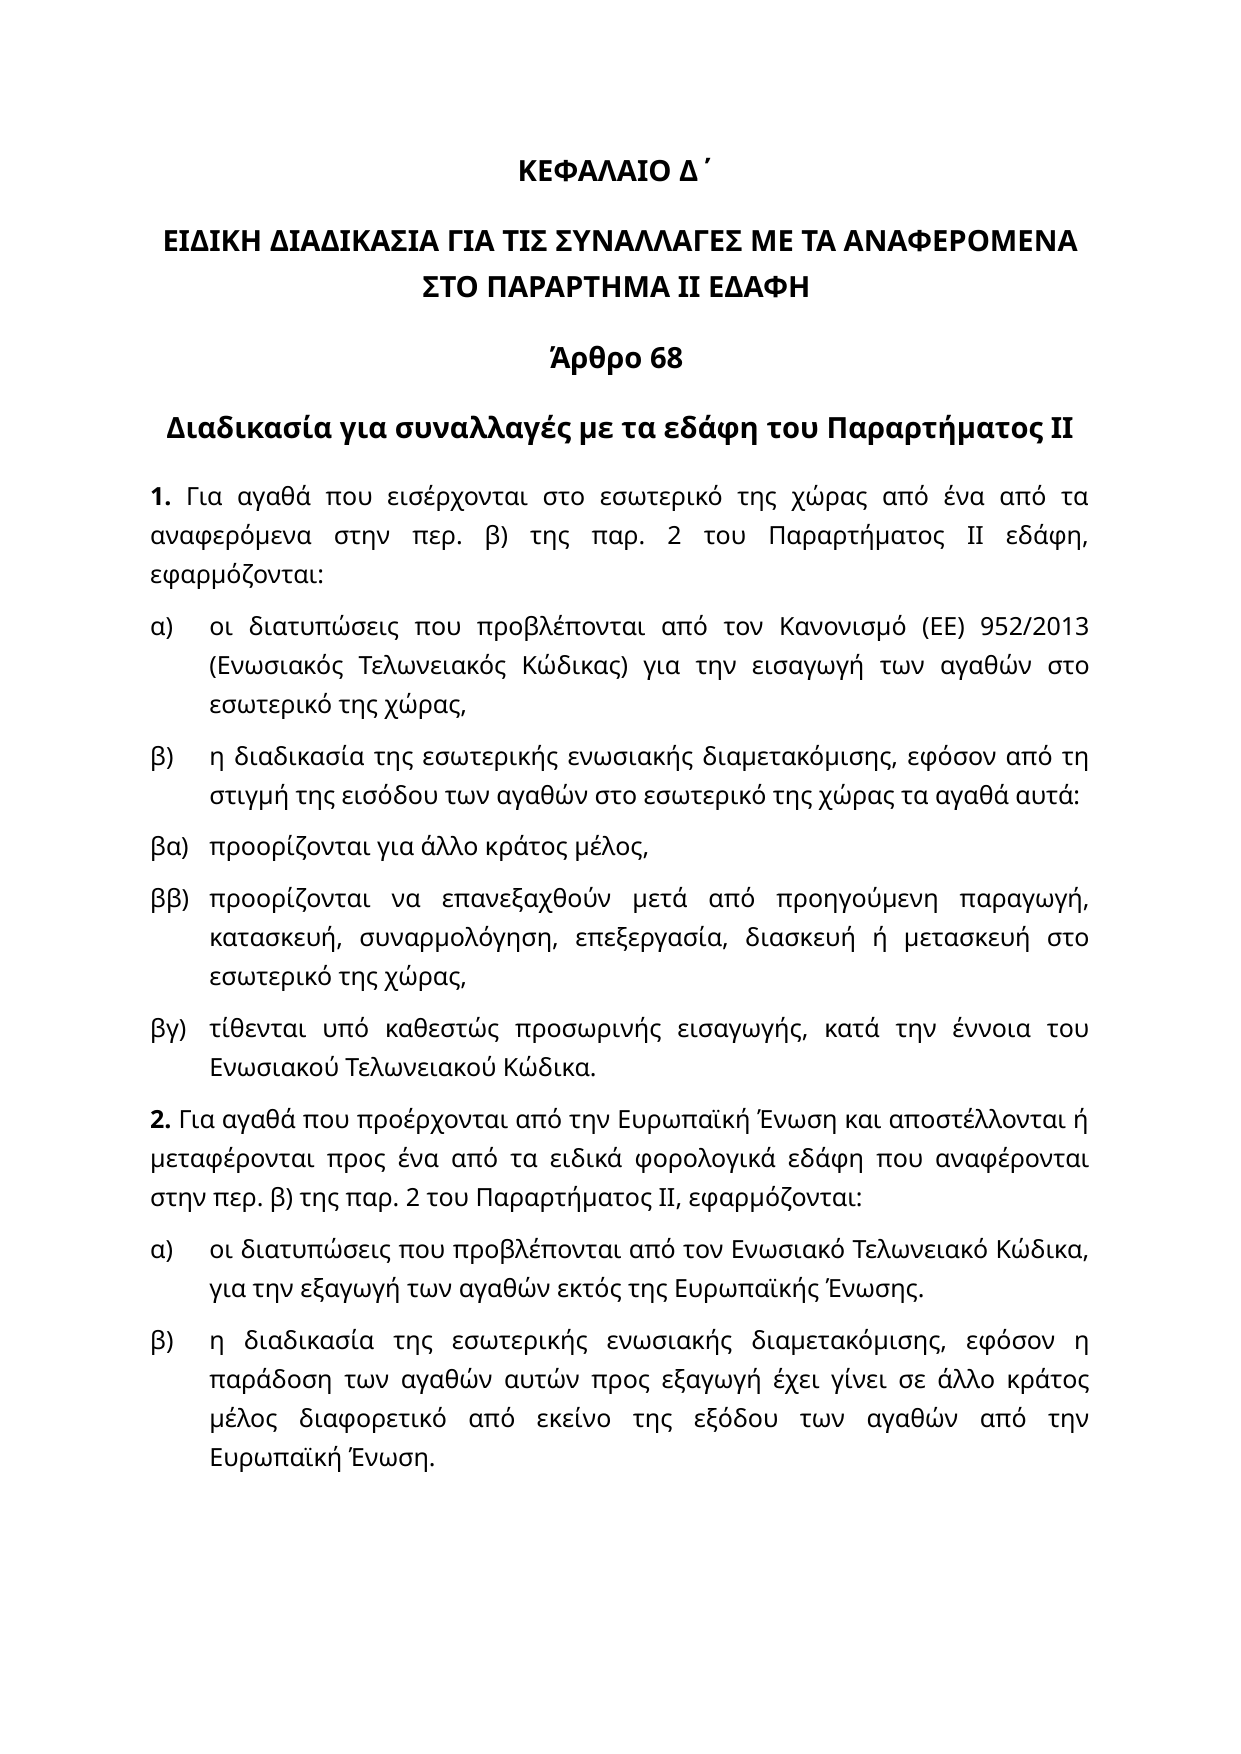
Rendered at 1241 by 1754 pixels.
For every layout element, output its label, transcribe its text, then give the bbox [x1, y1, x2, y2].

text 2. Για αγαθά που προέρχονται από την Ευρωπαϊκή Ένωση και αποστέλλονται ή μεταφέρονται προς ένα από τα ειδικά φορολογικά εδάφη που αναφέρονται στην περ. β) της παρ. 2 του Παραρτήματος ΙΙ, εφαρμόζονται: [150, 1101, 1090, 1214]
subtitle ΚΕΦΑΛΑΙΟ Δ΄ [150, 150, 1090, 190]
text 1. Για αγαθά που εισέρχονται στο εσωτερικό της χώρας από ένα από τα αναφερόμενα στην περ. β) της παρ. 2 του Παραρτήματος ΙΙ εδάφη, εφαρμόζονται: [150, 478, 1090, 591]
list βα) προορίζονται για άλλο κράτος μέλος, [150, 829, 1090, 863]
list βγ) τίθενται υπό καθεστώς προσωρινής εισαγωγής, κατά την έννοια του Ενωσιακού Τελωνειακού Κώδικα. [150, 1011, 1090, 1084]
subtitle Άρθρο 68 [150, 337, 1090, 377]
list β) η διαδικασία της εσωτερικής ενωσιακής διαμετακόμισης, εφόσον από τη στιγμή της εισόδου των αγαθών στο εσωτερικό της χώρας τα αγαθά αυτά: [150, 738, 1090, 811]
list α) οι διατυπώσεις που προβλέπονται από τον Κανονισμό (ΕΕ) 952/2013 (Ενωσιακός Τελωνειακός Κώδικας) για την εισαγωγή των αγαθών στο εσωτερικό της χώρας, [150, 608, 1090, 721]
subtitle ΕΙΔΙΚΗ ΔΙΑΔΙΚΑΣΙΑ ΓΙΑ ΤΙΣ ΣΥΝΑΛΛΑΓΕΣ ΜΕ ΤΑ ΑΝΑΦΕΡΟΜΕΝΑ ΣΤΟ ΠΑΡΑΡΤΗΜΑ ΙΙ ΕΔΑΦΗ [150, 221, 1090, 306]
list β) η διαδικασία της εσωτερικής ενωσιακής διαμετακόμισης, εφόσον η παράδοση των αγαθών αυτών προς εξαγωγή έχει γίνει σε άλλο κράτος μέλος διαφορετικό από εκείνο της εξόδου των αγαθών από την Ευρωπαϊκή Ένωση. [150, 1322, 1090, 1474]
list α) οι διατυπώσεις που προβλέπονται από τον Ενωσιακό Τελωνειακό Κώδικα, για την εξαγωγή των αγαθών εκτός της Ευρωπαϊκής Ένωσης. [150, 1231, 1090, 1305]
subtitle Διαδικασία για συναλλαγές με τα εδάφη του Παραρτήματος ΙΙ [150, 407, 1090, 447]
list ββ) προορίζονται να επανεξαχθούν μετά από προηγούμενη παραγωγή, κατασκευή, συναρμολόγηση, επεξεργασία, διασκευή ή μετασκευή στο εσωτερικό της χώρας, [150, 881, 1090, 993]
